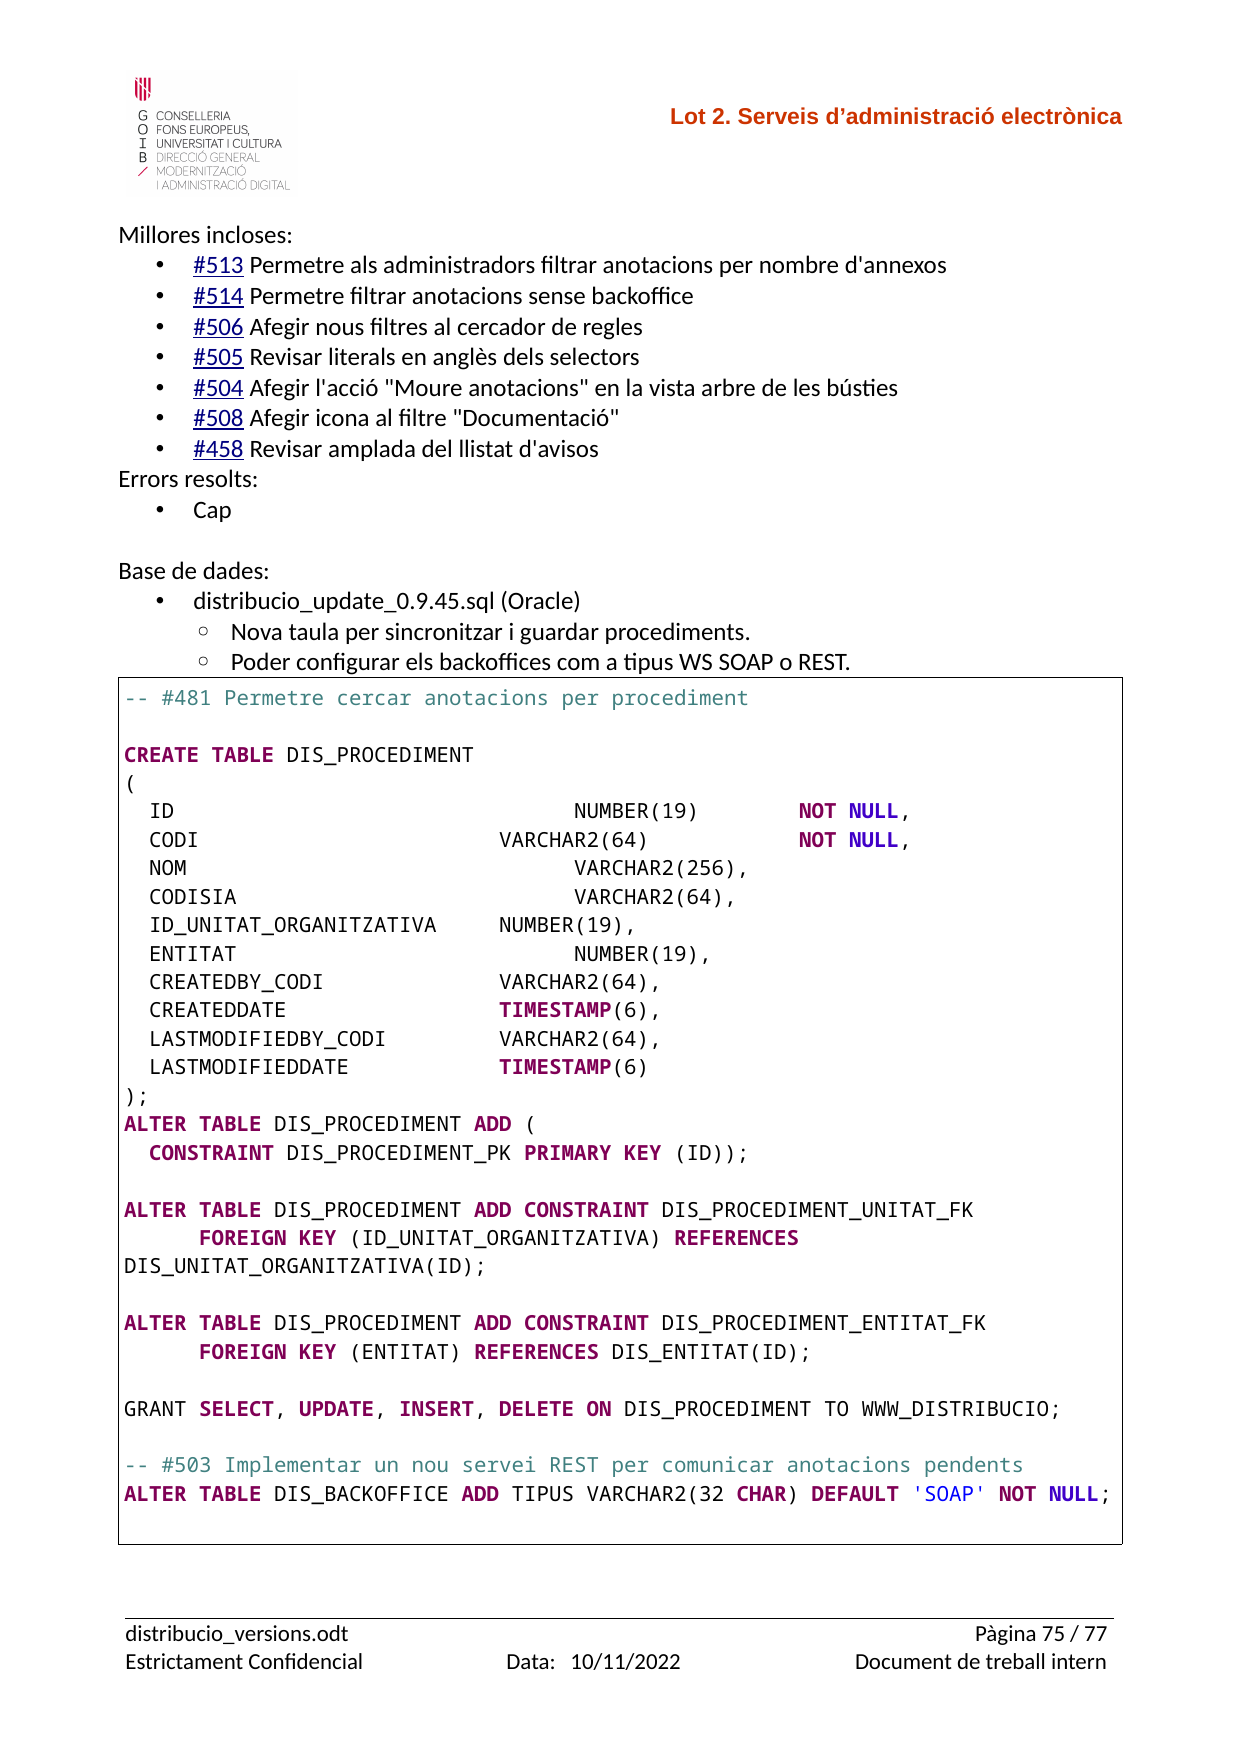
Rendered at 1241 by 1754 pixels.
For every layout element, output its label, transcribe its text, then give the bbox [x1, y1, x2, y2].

list #506 Afegir nous filtres al cercador de regles [156, 311, 1122, 341]
list #458 Revisar amplada del llistat d'avisos [156, 433, 1122, 463]
list #508 Afegir icona al filtre "Documentació" [156, 402, 1122, 433]
list distribucio_update_0.9.45.sql (Oracle) [156, 585, 1122, 616]
text Millores incloses: [118, 219, 1122, 250]
table_header -- #481 Permetre cercar anotacions per procediment CREATE TABLE DIS_PROCEDIMENT ( ID NUMBER(19) NOT NULL, CODI VARCHAR2(64) NOT NULL, NOM VARCHAR2(256), CODISIA VARCHAR2(64), ID_UNITAT_ORGANITZATIVA NUMBER(19), ENTITAT NUMBER(19), CREATEDBY_CODI VARCHAR2(64), CREATEDDATE TIMESTAMP(6), LASTMODIFIEDBY_CODI VARCHAR2(64), LASTMODIFIEDDATE TIMESTAMP(6) ); ALTER TABLE DIS_PROCEDIMENT ADD ( CONSTRAINT DIS_PROCEDIMENT_PK PRIMARY KEY (ID)); ALTER TABLE DIS_PROCEDIMENT ADD CONSTRAINT DIS_PROCEDIMENT_UNITAT_FK FOREIGN KEY (ID_UNITAT_ORGANITZATIVA) REFERENCES DIS_UNITAT_ORGANITZATIVA(ID); ALTER TABLE DIS_PROCEDIMENT ADD CONSTRAINT DIS_PROCEDIMENT_ENTITAT_FK FOREIGN KEY (ENTITAT) REFERENCES DIS_ENTITAT(ID); GRANT SELECT, UPDATE, INSERT, DELETE ON DIS_PROCEDIMENT TO WWW_DISTRIBUCIO; -- #503 Implementar un nou servei REST per comunicar anotacions pendents ALTER TABLE DIS_BACKOFFICE ADD TIPUS VARCHAR2(32 CHAR) DEFAULT 'SOAP' NOT NULL; [119, 678, 1122, 1544]
list Cap [156, 494, 1122, 524]
picture [126, 70, 299, 197]
list Poder configurar els backoffices com a tipus WS SOAP o REST. [193, 646, 1122, 677]
text Errors resolts: [118, 463, 1122, 494]
list #513 Permetre als administradors filtrar anotacions per nombre d'annexos [156, 250, 1122, 280]
list #504 Afegir l'acció "Moure anotacions" en la vista arbre de les bústies [156, 372, 1122, 402]
text Base de dades: [118, 555, 1122, 585]
list #514 Permetre filtrar anotacions sense backoffice [156, 280, 1122, 311]
list Nova taula per sincronitzar i guardar procediments. [193, 616, 1122, 646]
list #505 Revisar literals en anglès dels selectors [156, 341, 1122, 372]
